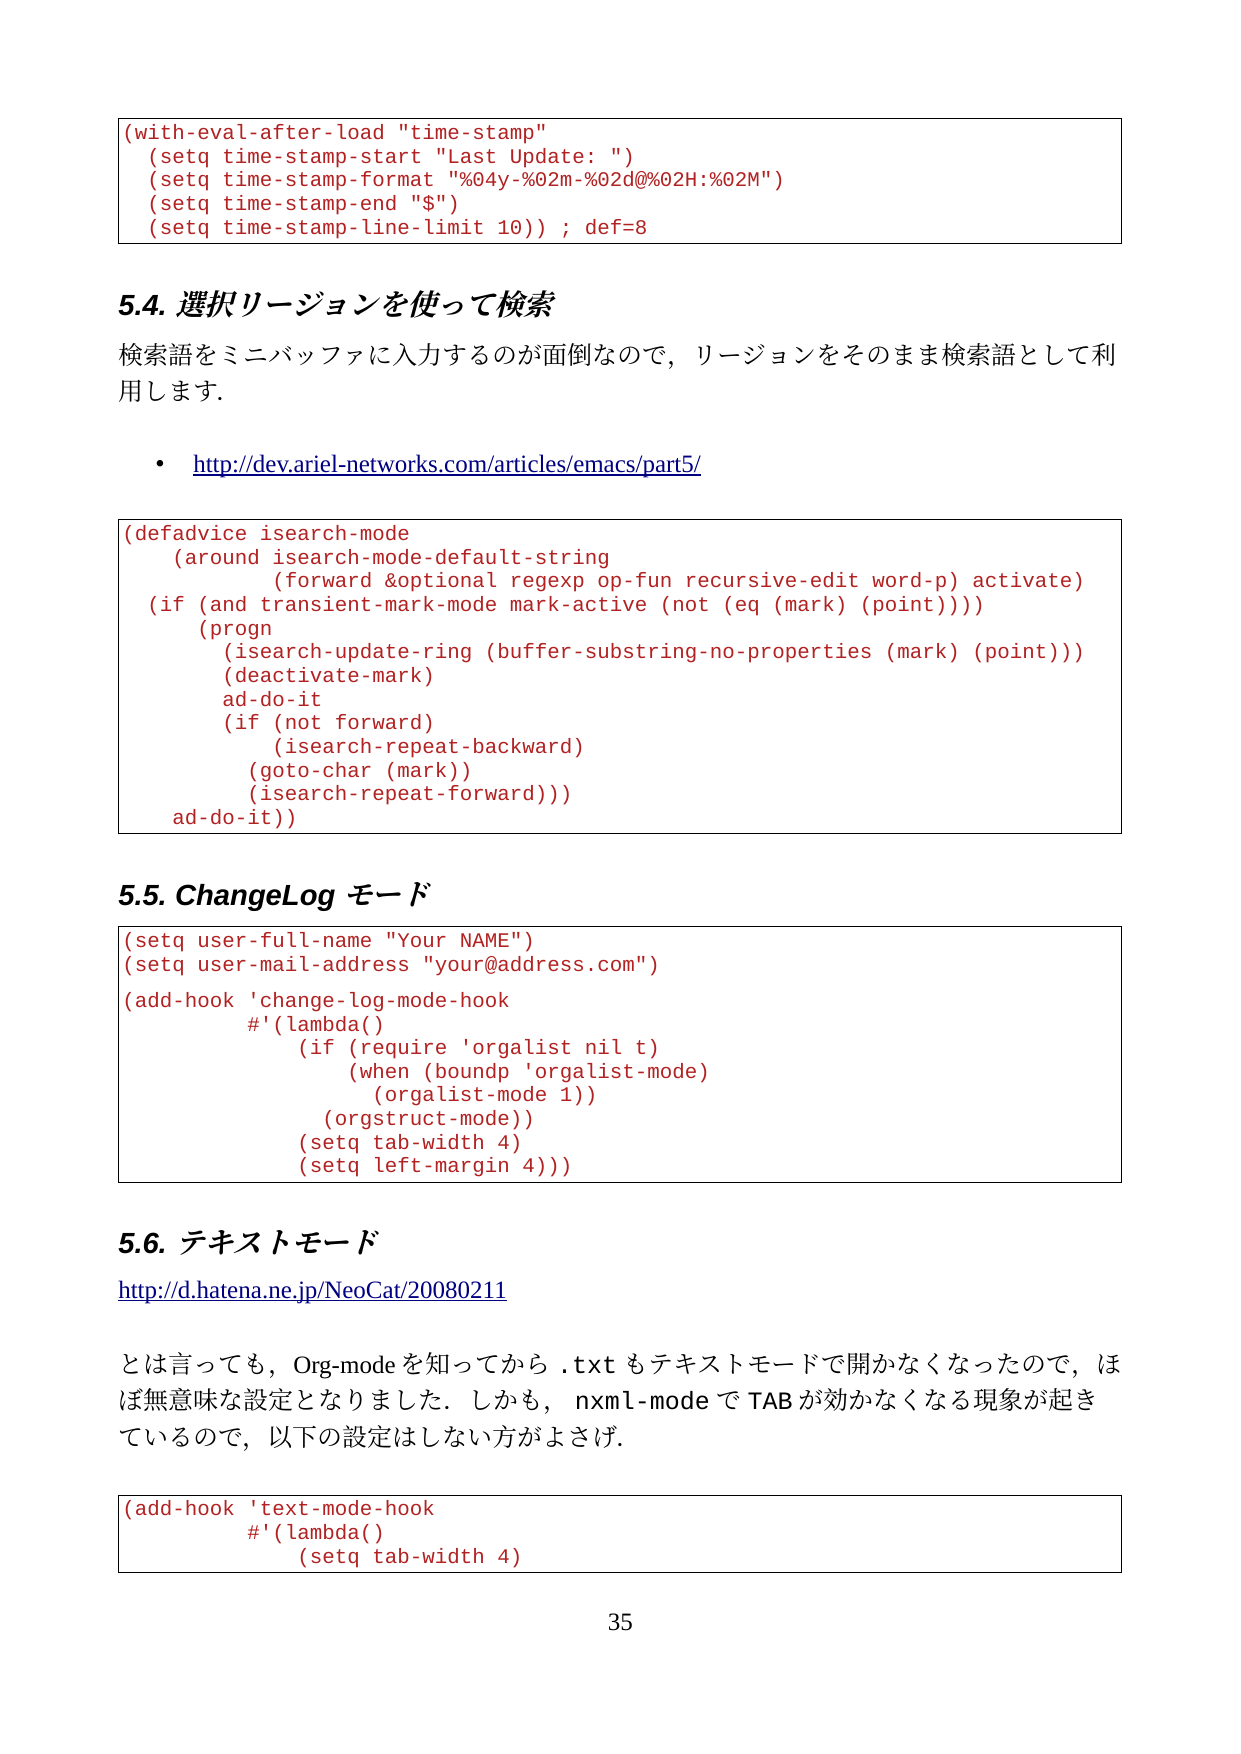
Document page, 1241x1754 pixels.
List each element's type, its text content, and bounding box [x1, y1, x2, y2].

text (setq time-stamp-end "$") [119, 189, 1121, 213]
text (orgstruct-mode)) [119, 1104, 1121, 1128]
text (setq tab-width 4) [119, 1128, 1121, 1151]
text (if (require 'orgalist nil t) [119, 1033, 1121, 1057]
text 検索語をミニバッファに入力するのが面倒なので，リージョンをそのまま検索語として利用します． [118, 336, 1122, 437]
text (isearch-repeat-backward) [119, 732, 1121, 756]
text (with-eval-after-load "time-stamp" [119, 119, 1121, 142]
text http://d.hatena.ne.jp/NeoCat/20080211 [118, 1275, 1122, 1332]
text ad-do-it)) [119, 803, 1121, 833]
text (setq user-full-name "Your NAME") [119, 927, 1121, 950]
text (add-hook 'change-log-mode-hook [119, 986, 1121, 1009]
text (when (boundp 'orgalist-mode) [119, 1057, 1121, 1081]
text (isearch-repeat-forward))) [119, 779, 1121, 803]
text (if (not forward) [119, 708, 1121, 732]
text #'(lambda() [119, 1518, 1121, 1542]
text (if (and transient-mark-mode mark-active (not (eq (mark) (point)))) [119, 590, 1121, 614]
subtitle テキストモード [118, 1220, 1122, 1262]
text (setq left-margin 4))) [119, 1151, 1121, 1182]
text ad-do-it [119, 685, 1121, 708]
text (goto-char (mark)) [119, 756, 1121, 779]
text (setq tab-width 4) [119, 1542, 1121, 1572]
text #'(lambda() [119, 1009, 1121, 1033]
list http://dev.ariel-networks.com/articles/emacs/part5/ [156, 449, 1122, 507]
text (setq time-stamp-format "%04y-%02m-%02d@%02H:%02M") [119, 165, 1121, 189]
text (defadvice isearch-mode [119, 520, 1121, 543]
text (progn [119, 614, 1121, 637]
text (setq time-stamp-line-limit 10)) ; def=8 [119, 213, 1121, 243]
text とは言っても，Org-modeを知ってから .txt もテキストモードで開かなくなったので，ほぼ無意味な設定となりました．しかも， nxml-mode で TAB が効かなくなる現象が起きているので，以下の設定はしない方がよさげ． [118, 1345, 1122, 1482]
text (deactivate-mark) [119, 661, 1121, 685]
text (around isearch-mode-default-string [119, 543, 1121, 566]
text (setq time-stamp-start "Last Update: ") [119, 142, 1121, 165]
subtitle ChangeLog モード [118, 872, 1122, 914]
text (isearch-update-ring (buffer-substring-no-properties (mark) (point))) [119, 637, 1121, 661]
text (setq user-mail-address "your@address.com") [119, 950, 1121, 977]
text (add-hook 'text-mode-hook [119, 1496, 1121, 1518]
subtitle 選択リージョンを使って検索 [118, 282, 1122, 323]
text (forward &optional regexp op-fun recursive-edit word-p) activate) [119, 566, 1121, 590]
text (orgalist-mode 1)) [119, 1081, 1121, 1104]
